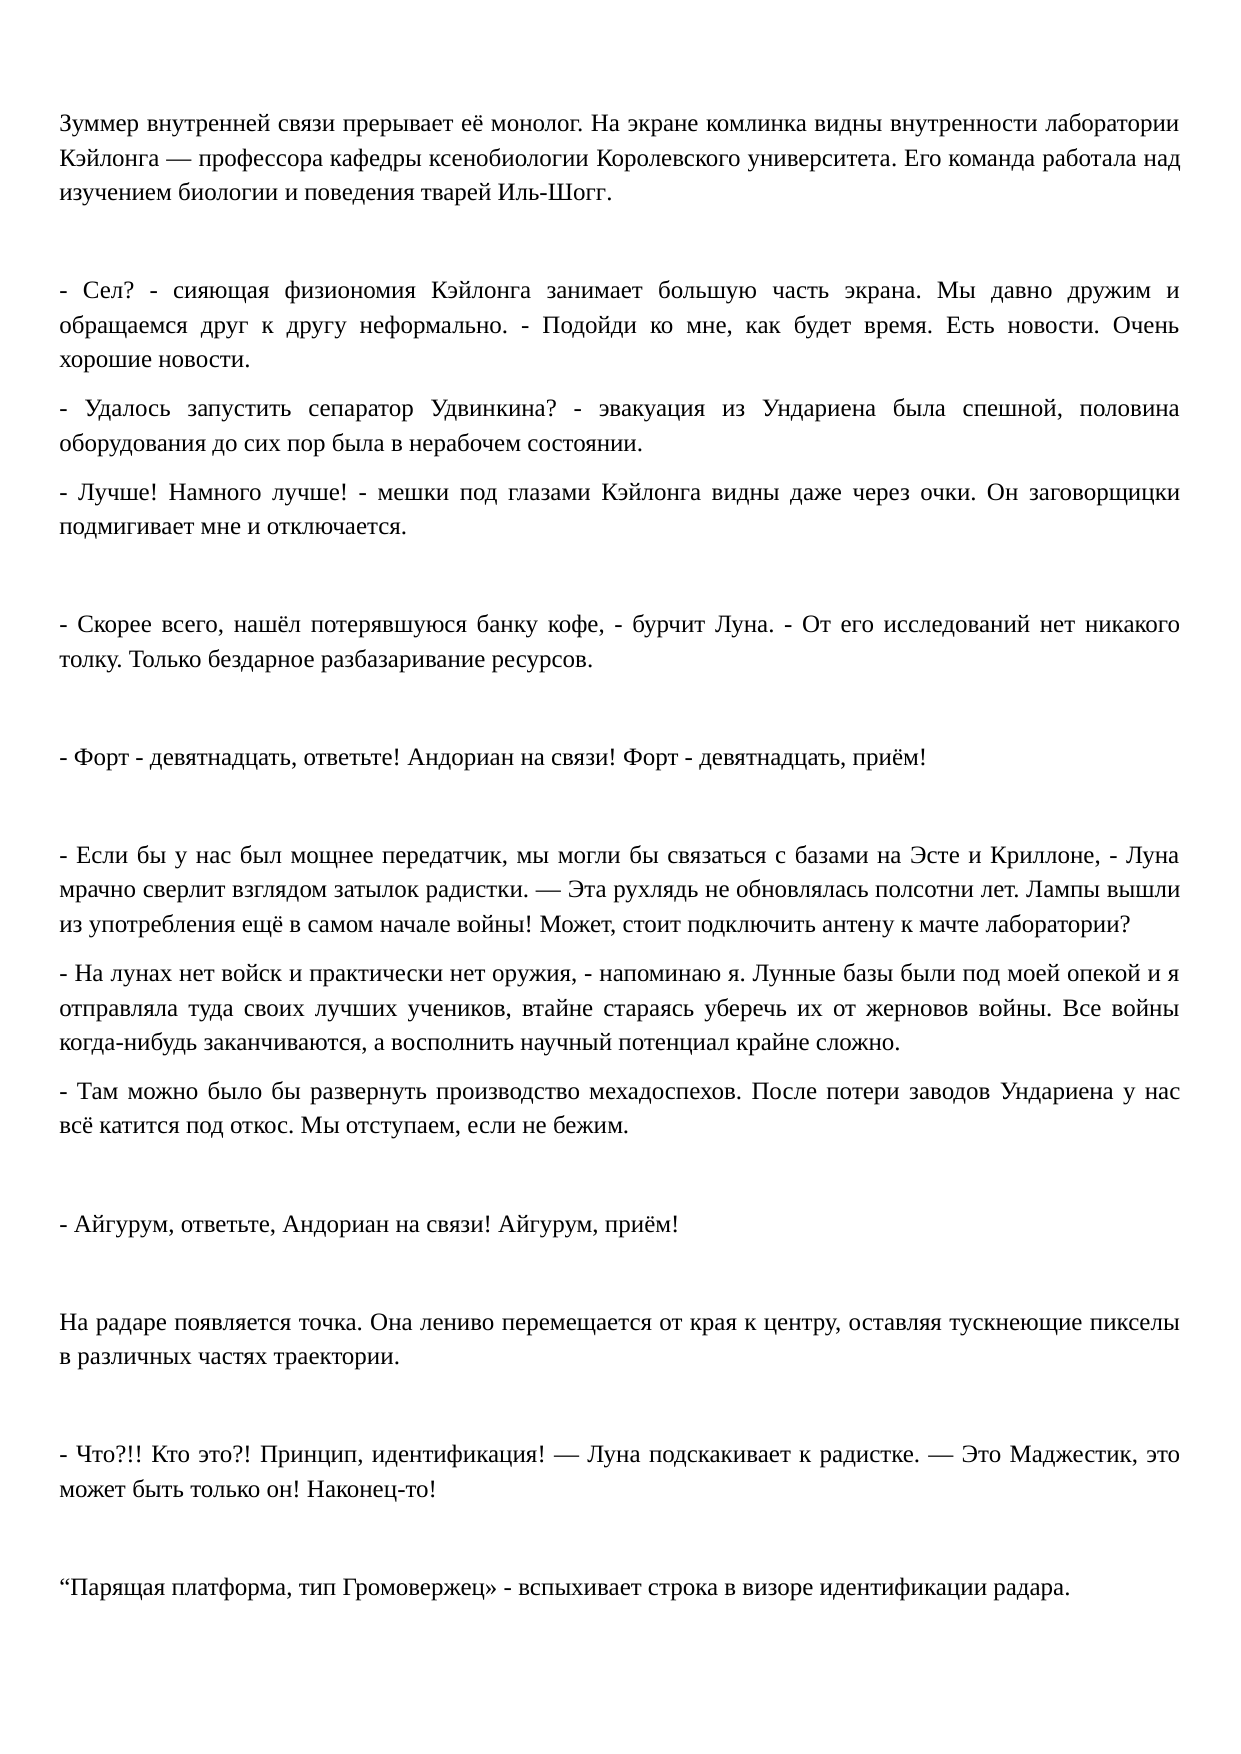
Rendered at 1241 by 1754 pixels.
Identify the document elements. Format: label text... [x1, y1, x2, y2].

text - Сел? - сияющая физиономия Кэйлонга занимает большую часть экрана. Мы давно дружим и обращаемся друг к другу неформально. - Подойди ко мне, как будет время. Есть новости. Очень хорошие новости. [59, 275, 1181, 373]
text - Лучше! Намного лучше! - мешки под глазами Кэйлонга видны даже через очки. Он заговорщицки подмигивает мне и отключается. [59, 477, 1181, 540]
text - Удалось запустить сепаратор Удвинкина? - эвакуация из Ундариена была спешной, половина оборудования до сих пор была в нерабочем состоянии. [59, 393, 1181, 456]
text “Парящая платформа, тип Громовержец» - вспыхивает строка в визоре идентификации радара. [59, 1572, 1181, 1601]
text - Айгурум, ответьте, Андориан на связи! Айгурум, приём! [59, 1209, 1181, 1237]
text На радаре появляется точка. Она лениво перемещается от края к центру, оставляя тускнеющие пикселы в различных частях траектории. [59, 1307, 1181, 1370]
text - Что?!! Кто это?! Принцип, идентификация! — Луна подскакивает к радистке. — Это Маджестик, это может быть только он! Наконец-то! [59, 1439, 1181, 1503]
text - Форт - девятнадцать, ответьте! Андориан на связи! Форт - девятнадцать, приём! [59, 742, 1181, 771]
text - Скорее всего, нашёл потерявшуюся банку кофе, - бурчит Луна. - От его исследований нет никакого толку. Только бездарное разбазаривание ресурсов. [59, 609, 1181, 673]
text - На лунах нет войск и практически нет оружия, - напоминаю я. Лунные базы были под моей опекой и я отправляла туда своих лучших учеников, втайне стараясь уберечь их от жерновов войны. Все войны когда-нибудь заканчиваются, а восполнить научный потенциал крайне сложно. [59, 958, 1181, 1056]
text Зуммер внутренней связи прерывает её монолог. На экране комлинка видны внутренности лаборатории Кэйлонга — профессора кафедры ксенобиологии Королевского университета. Его команда работала над изучением биологии и поведения тварей Иль-Шогг. [59, 108, 1181, 206]
text - Если бы у нас был мощнее передатчик, мы могли бы связаться с базами на Эсте и Криллоне, - Луна мрачно сверлит взглядом затылок радистки. — Эта рухлядь не обновлялась полсотни лет. Лампы вышли из употребления ещё в самом начале войны! Может, стоит подключить антену к мачте лаборатории? [59, 840, 1181, 938]
text - Там можно было бы развернуть производство мехадоспехов. После потери заводов Ундариена у нас всё катится под откос. Мы отступаем, если не бежим. [59, 1076, 1181, 1139]
